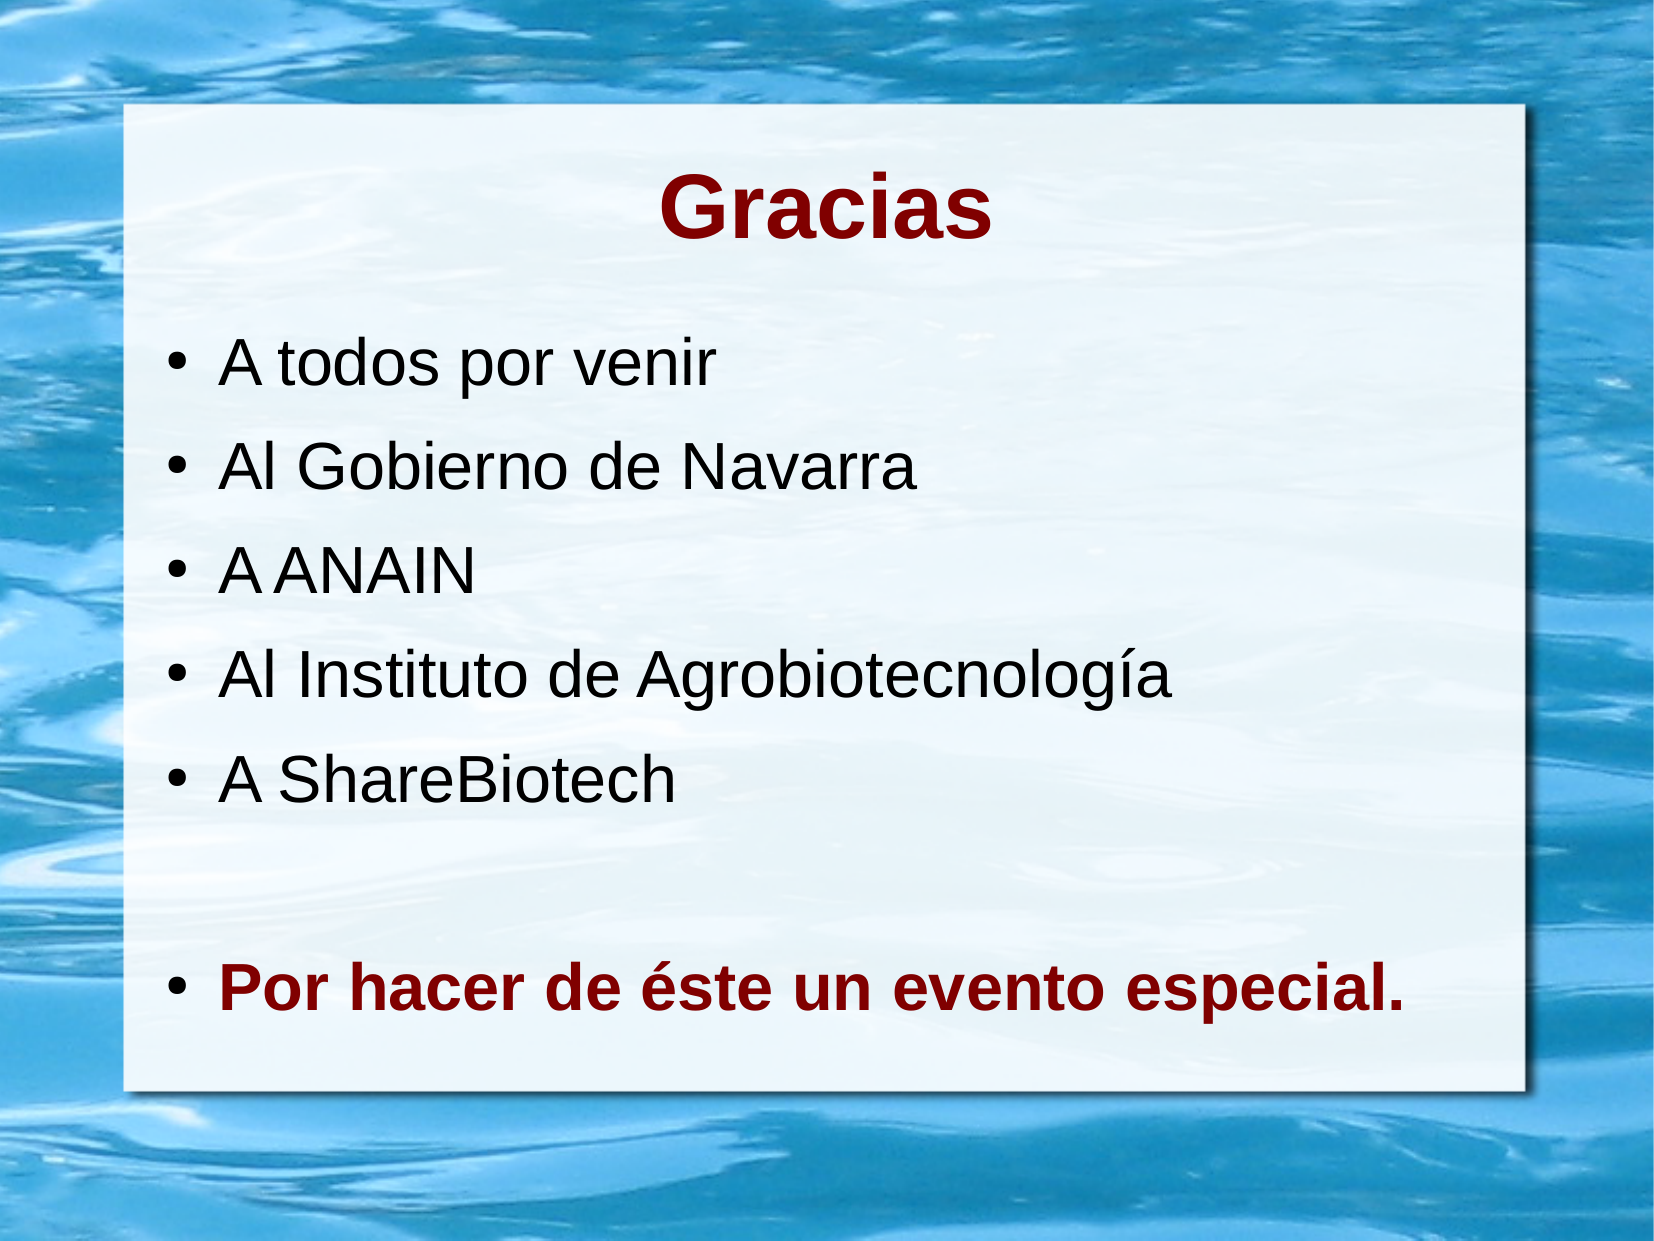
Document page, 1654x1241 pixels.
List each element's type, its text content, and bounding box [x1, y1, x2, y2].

list A todos por venir Al Gobierno de Navarra A ANAIN Al Instituto de Agrobiotecnología A ShareBiotech Por hacer de éste un evento especial. [147, 324, 1506, 1144]
picture [0, 0, 1654, 1241]
title Gracias [147, 118, 1506, 296]
